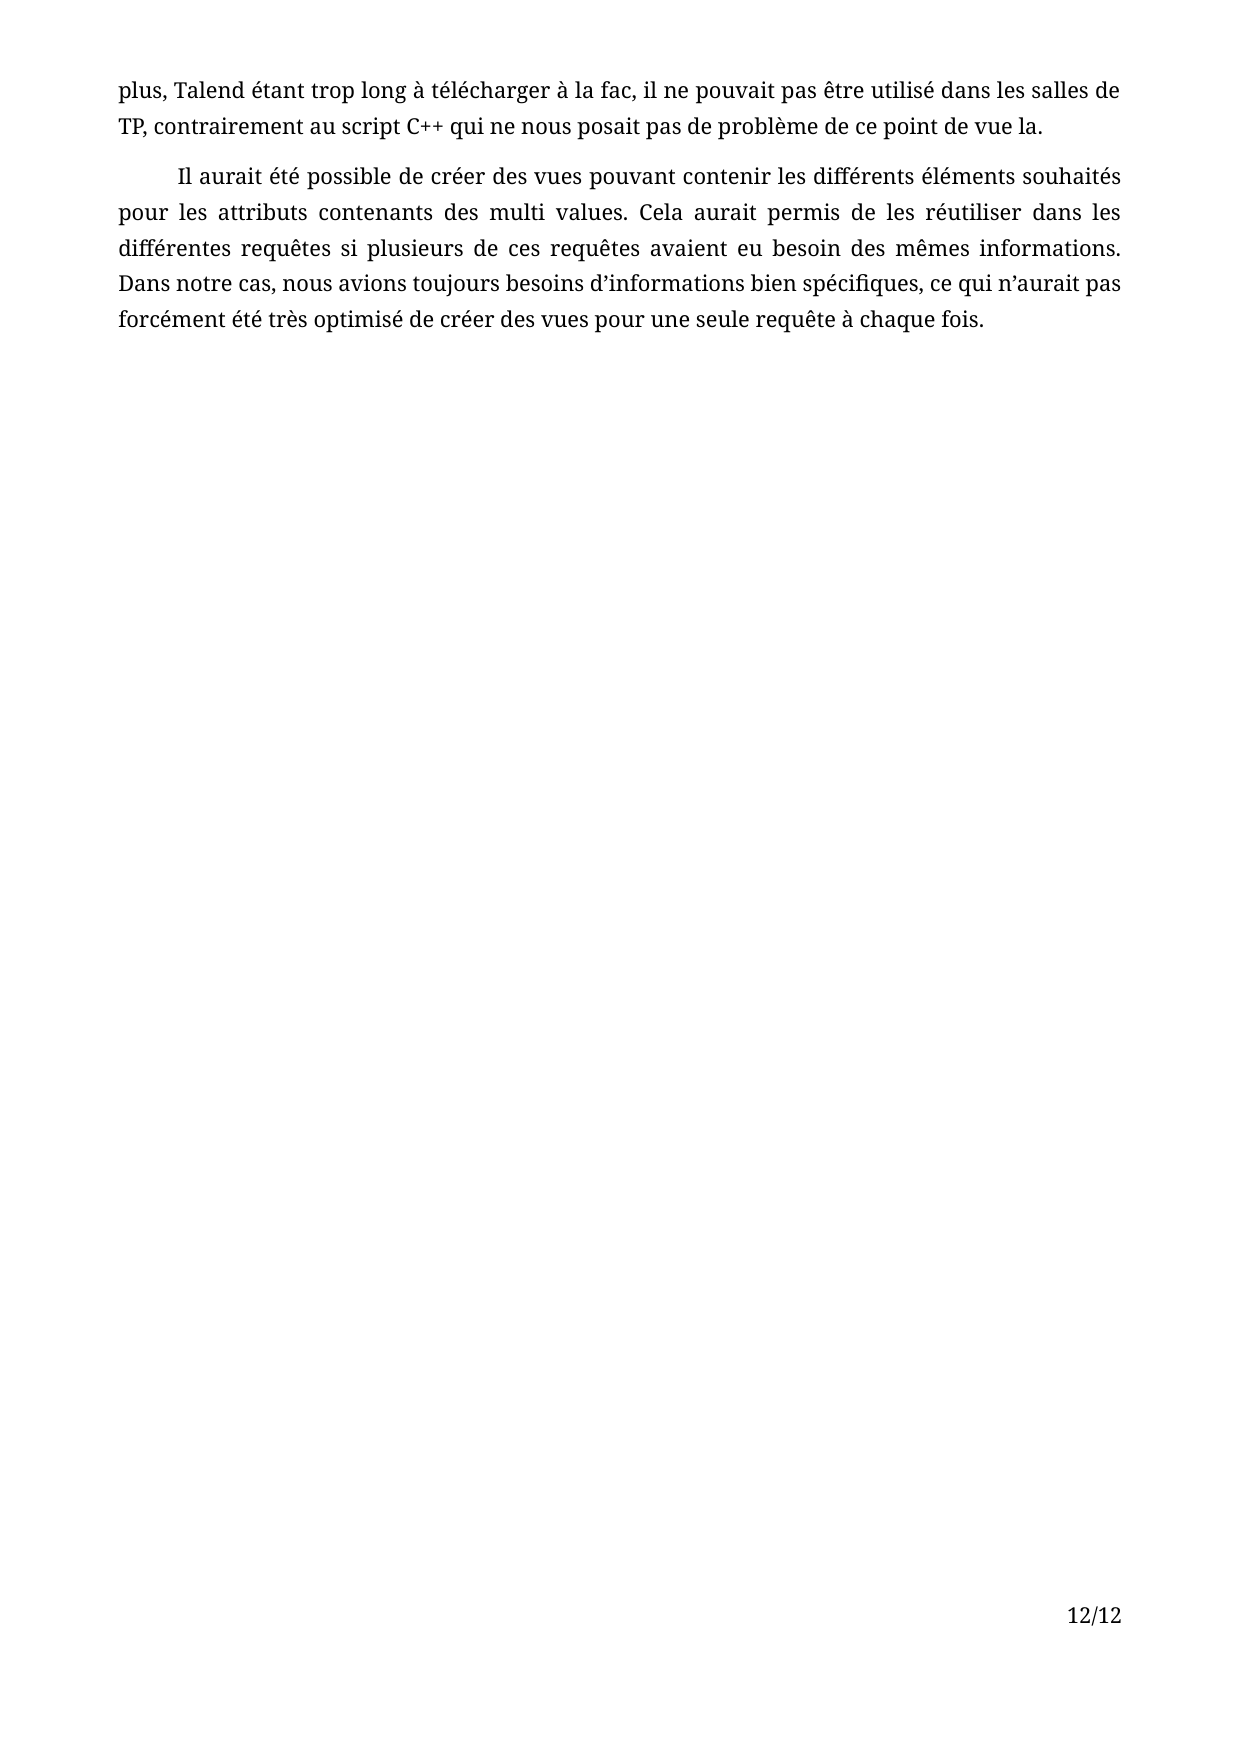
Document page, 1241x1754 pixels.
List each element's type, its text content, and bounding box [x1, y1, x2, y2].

text Il aurait été possible de créer des vues pouvant contenir les différents éléments souhaités pour les attributs contenants des multi values. Cela aurait permis de les réutiliser dans les différentes requêtes si plusieurs de ces requêtes avaient eu besoin des mêmes informations. Dans notre cas, nous avions toujours besoins d’informations bien spécifiques, ce qui n’aurait pas forcément été très optimisé de créer des vues pour une seule requête à chaque fois. [118, 161, 1122, 334]
text plus, Talend étant trop long à télécharger à la fac, il ne pouvait pas être utilisé dans les salles de TP, contrairement au script C++ qui ne nous posait pas de problème de ce point de vue la. [118, 75, 1122, 141]
